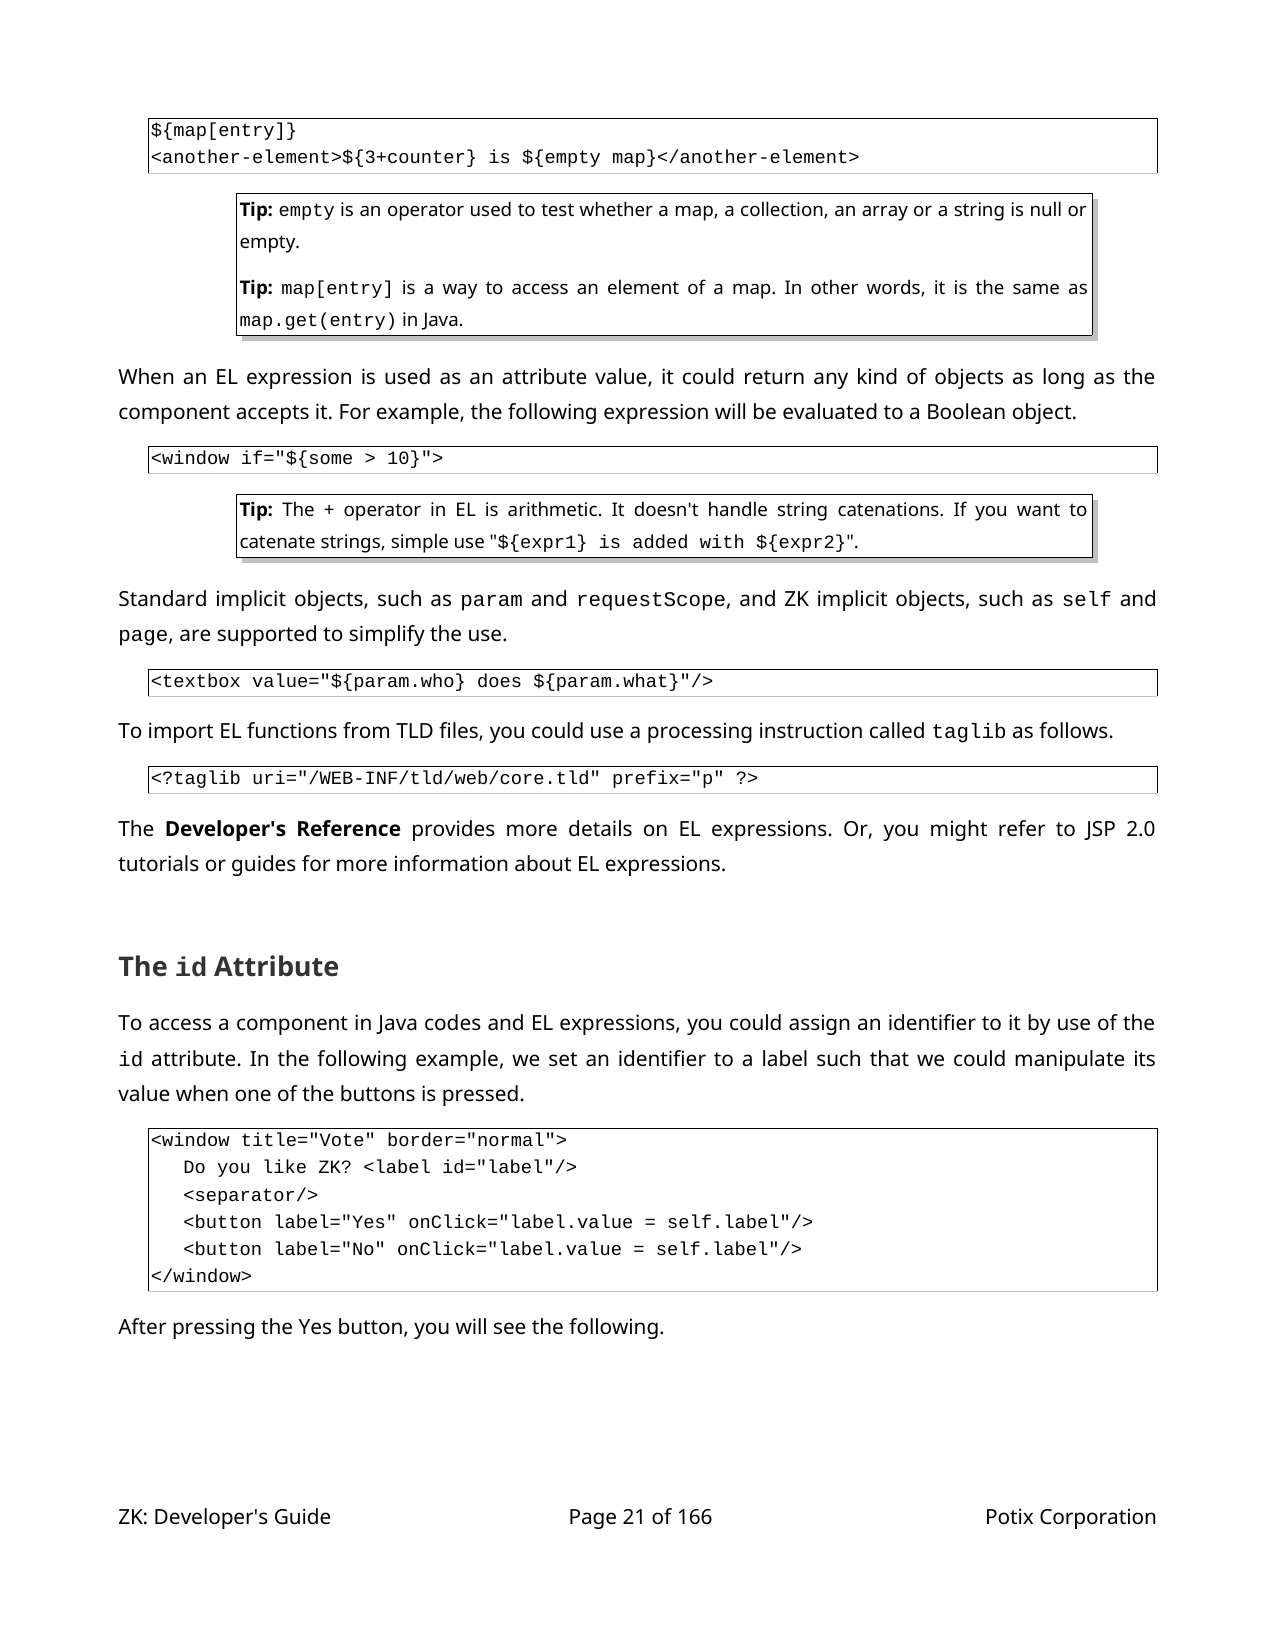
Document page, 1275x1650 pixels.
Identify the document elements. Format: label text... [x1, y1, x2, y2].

text ${map[entry]} [149, 119, 1157, 142]
text To access a component in Java codes and EL expressions, you could assign an identifier to it by use of the id attribute. In the following example, we set an identifier to a label such that we could manipulate its value when one of the buttons is pressed. [118, 1008, 1157, 1107]
text <textbox value="${param.who} does ${param.what}"/> [149, 670, 1157, 696]
text </window> [149, 1264, 1157, 1291]
text The Developer's Reference provides more details on EL expressions. Or, you might refer to JSP 2.0 tutorials or guides for more information about EL expressions. [118, 814, 1157, 877]
text <button label="Yes" onClick="label.value = self.label"/> [149, 1209, 1157, 1234]
text Tip: empty is an operator used to test whether a map, a collection, an array or a string is null or empty. [237, 194, 1092, 254]
text To import EL functions from TLD files, you could use a processing instruction called taglib as follows. [118, 717, 1157, 745]
text <another-element>${3+counter} is ${empty map}</another-element> [149, 145, 1157, 173]
text Do you like ZK? <label id="label"/> [149, 1155, 1157, 1179]
text <window title="Vote" border="normal"> [149, 1129, 1157, 1152]
text Standard implicit objects, such as param and requestScope, and ZK implicit objects, such as self and page, are supported to simplify the use. [118, 584, 1157, 648]
text <window if="${some > 10}"> [149, 447, 1157, 473]
text Tip: map[entry] is a way to access an element of a map. In other words, it is the same as map.get(entry) in Java. [237, 271, 1092, 335]
text Tip: The + operator in EL is arithmetic. It doesn't handle string catenations. If you want to catenate strings, simple use "${expr1} is added with ${expr2}". [237, 495, 1092, 557]
text After pressing the Yes button, you will see the following. [118, 1312, 1157, 1340]
subtitle The id Attribute [118, 948, 1157, 985]
text When an EL expression is used as an attribute value, it could return any kind of objects as long as the component accepts it. For example, the following expression will be evaluated to a Boolean object. [118, 362, 1157, 425]
text <separator/> [149, 1182, 1157, 1207]
text <?taglib uri="/WEB-INF/tld/web/core.tld" prefix="p" ?> [149, 767, 1157, 793]
text <button label="No" onClick="label.value = self.label"/> [149, 1237, 1157, 1261]
